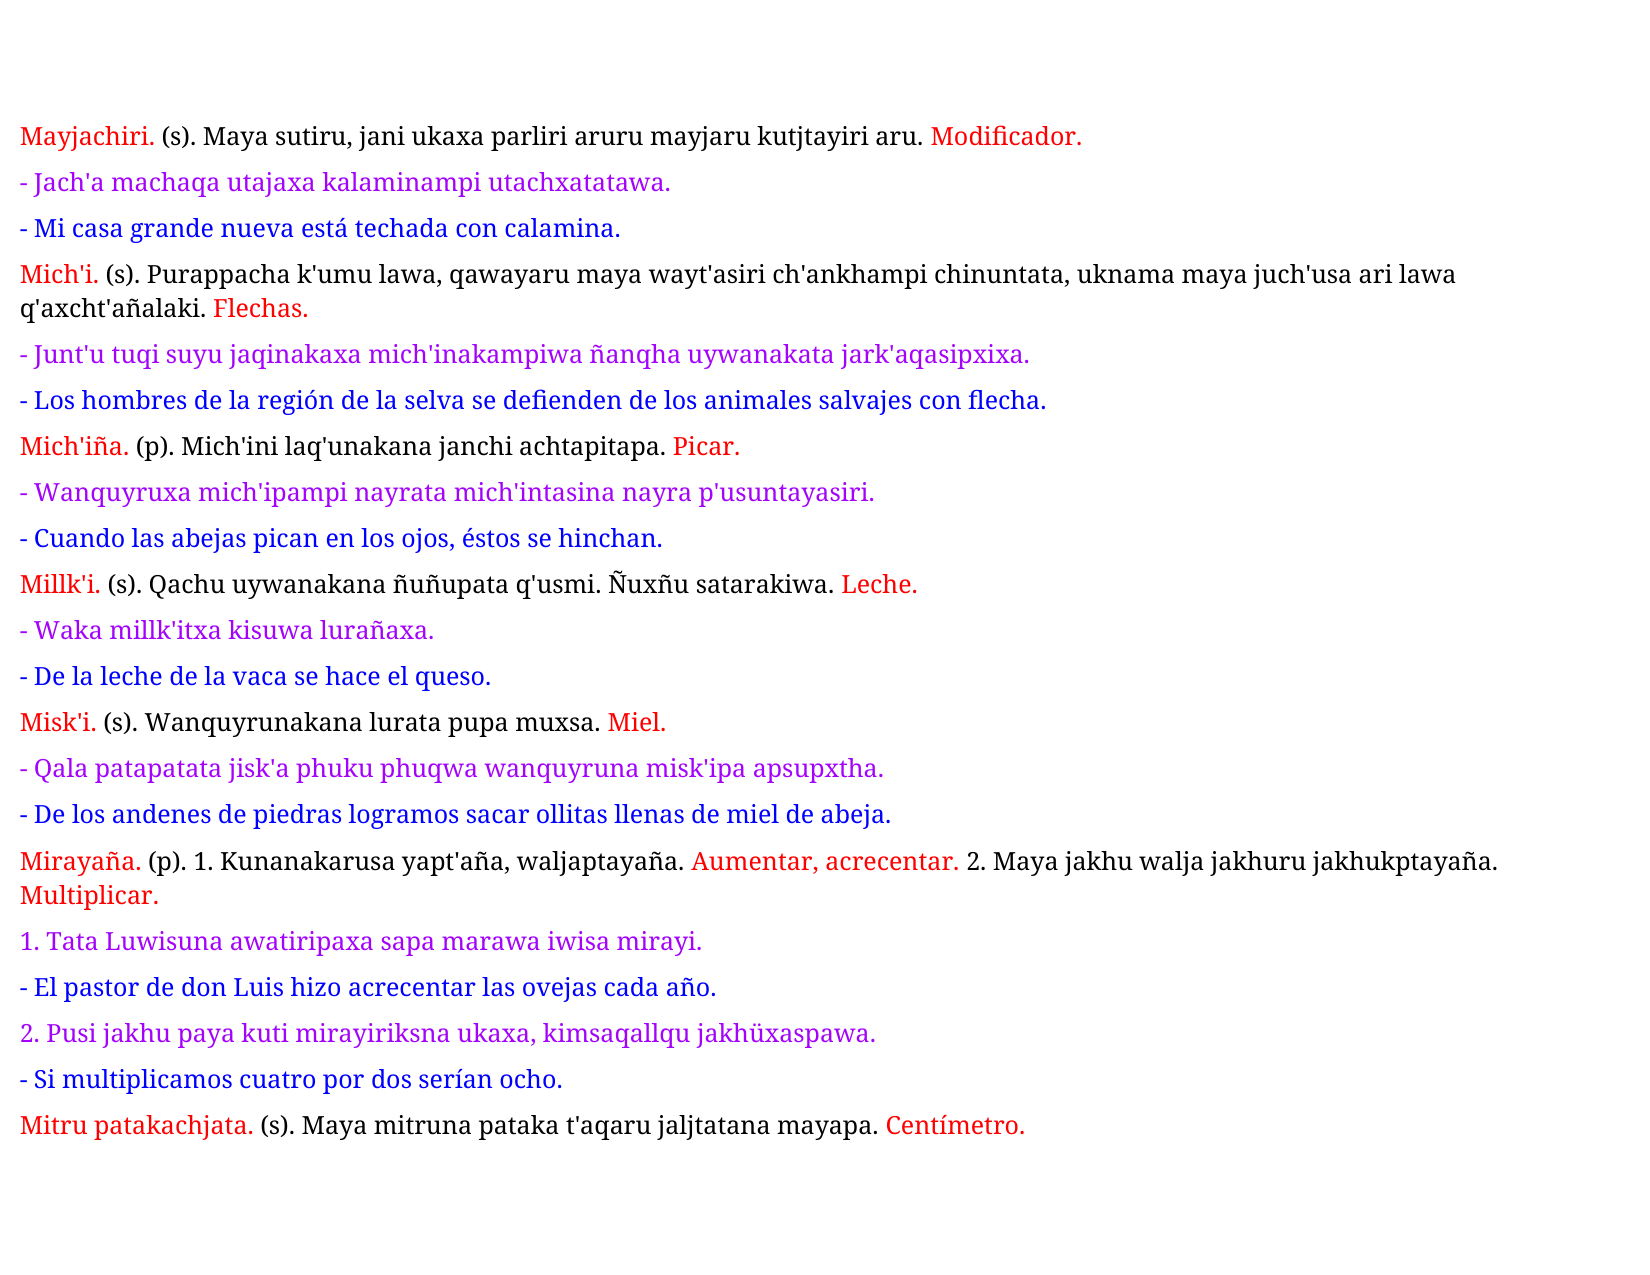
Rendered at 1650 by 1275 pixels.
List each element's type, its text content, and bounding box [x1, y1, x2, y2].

text - Jach'a machaqa utajaxa kalaminampi utachxatatawa. [19, 164, 1616, 199]
text Millk'i. (s). Qachu uywanakana ñuñupata q'usmi. Ñuxñu satarakiwa. Leche. [19, 567, 1616, 601]
text Mitru patakachjata. (s). Maya mitruna pataka t'aqaru jaljtatana mayapa. Centímetro. [19, 1107, 1616, 1142]
text - Si multiplicamos cuatro por dos serían ocho. [19, 1061, 1616, 1096]
text - De los andenes de piedras logramos sacar ollitas llenas de miel de abeja. [19, 797, 1616, 831]
text 1. Tata Luwisuna awatiripaxa sapa marawa iwisa mirayi. [19, 923, 1616, 957]
text - De la leche de la vaca se hace el queso. [19, 659, 1616, 693]
text - Waka millk'itxa kisuwa lurañaxa. [19, 613, 1616, 647]
text - Wanquyruxa mich'ipampi nayrata mich'intasina nayra p'usuntayasiri. [19, 475, 1616, 509]
text - Cuando las abejas pican en los ojos, éstos se hinchan. [19, 521, 1616, 555]
text - Los hombres de la región de la selva se defienden de los animales salvajes con flecha. [19, 383, 1616, 417]
text Mayjachiri. (s). Maya sutiru, jani ukaxa parliri aruru mayjaru kutjtayiri aru. Modificador. [19, 118, 1616, 153]
text Mirayaña. (p). 1. Kunanakarusa yapt'aña, waljaptayaña. Aumentar, acrecentar. 2. Maya jakhu walja jakhuru jakhukptayaña. Multiplicar. [19, 843, 1616, 911]
text - Qala patapatata jisk'a phuku phuqwa wanquyruna misk'ipa apsupxtha. [19, 751, 1616, 785]
text - Mi casa grande nueva está techada con calamina. [19, 211, 1616, 245]
text - El pastor de don Luis hizo acrecentar las ovejas cada año. [19, 969, 1616, 1003]
text Misk'i. (s). Wanquyrunakana lurata pupa muxsa. Miel. [19, 705, 1616, 739]
text Mich'iña. (p). Mich'ini laq'unakana janchi achtapitapa. Picar. [19, 429, 1616, 463]
text 2. Pusi jakhu paya kuti mirayiriksna ukaxa, kimsaqallqu jakhüxaspawa. [19, 1015, 1616, 1049]
text Mich'i. (s). Purappacha k'umu lawa, qawayaru maya wayt'asiri ch'ankhampi chinuntata, uknama maya juch'usa ari lawa q'axcht'añalaki. Flechas. [19, 257, 1616, 325]
text - Junt'u tuqi suyu jaqinakaxa mich'inakampiwa ñanqha uywanakata jark'aqasipxixa. [19, 337, 1616, 371]
